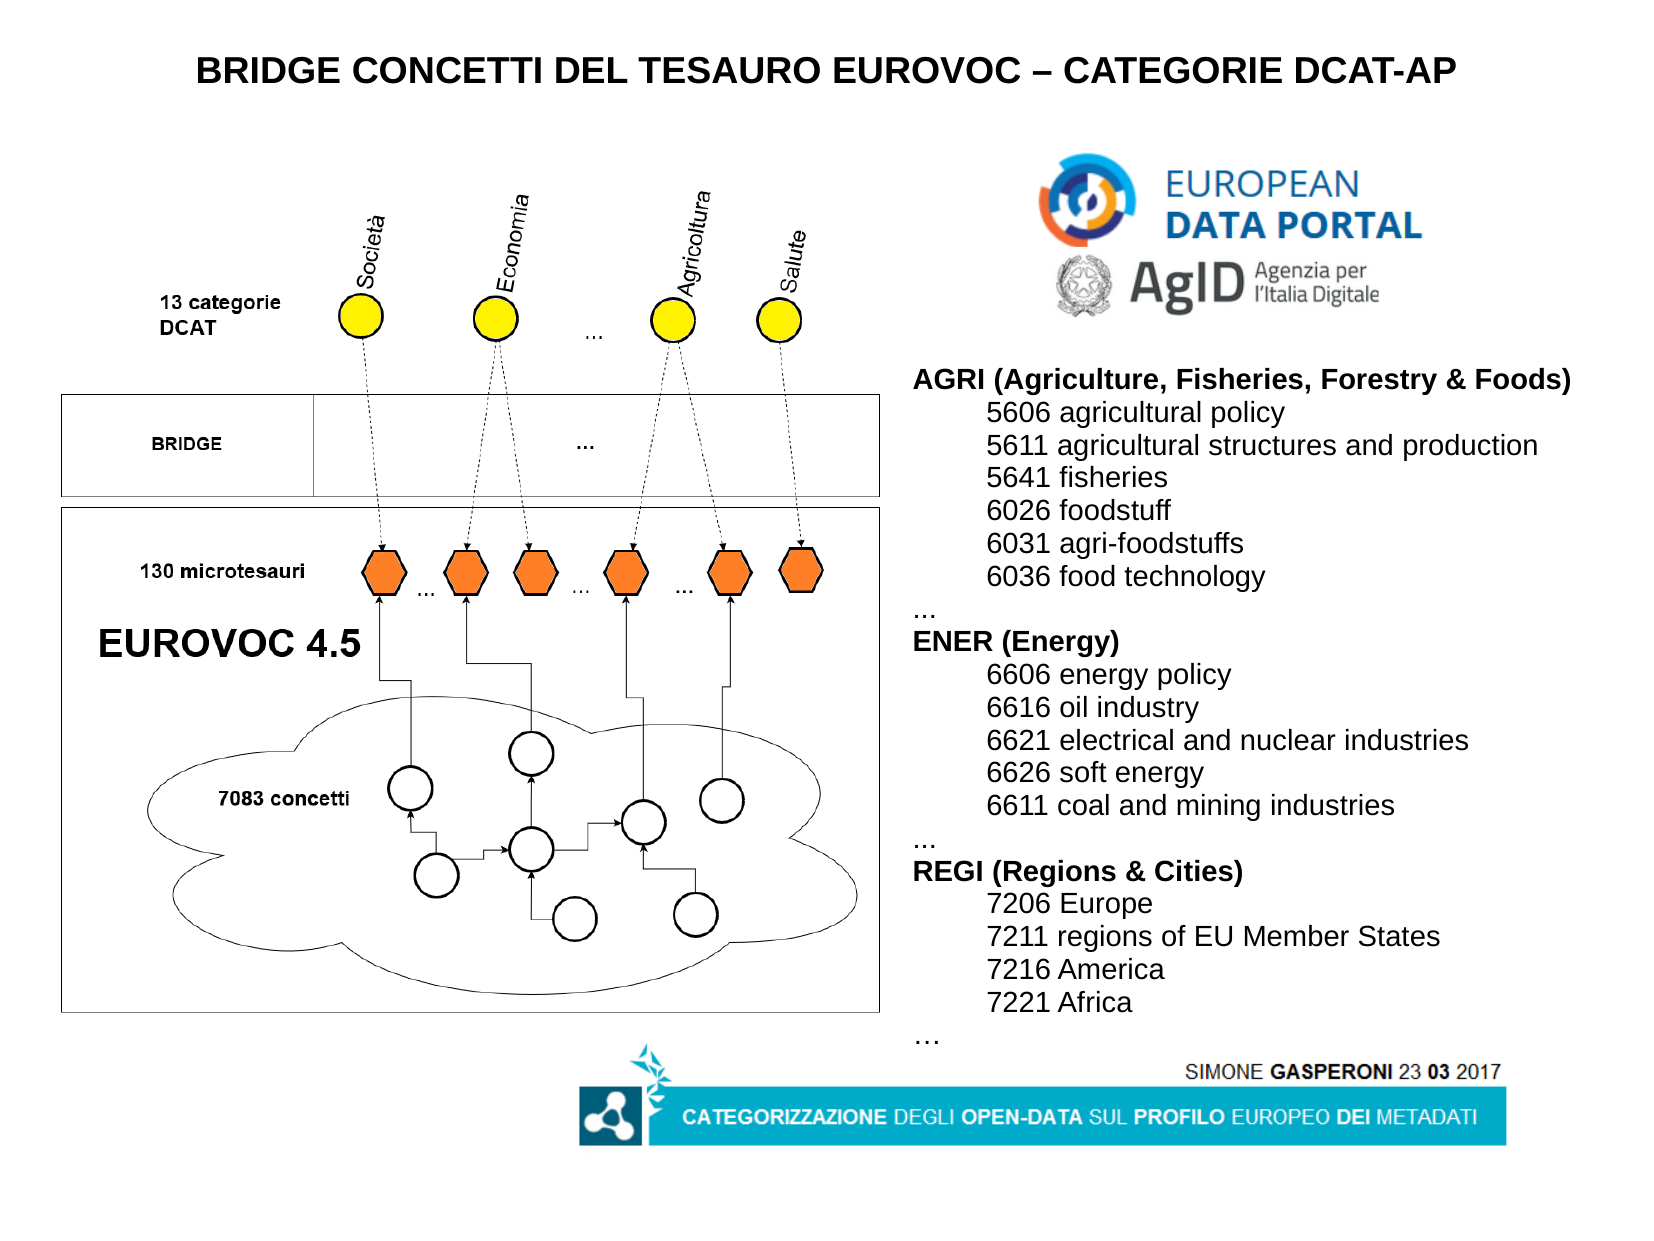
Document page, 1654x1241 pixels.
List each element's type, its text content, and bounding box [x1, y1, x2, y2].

text_box BRIDGE CONCETTI DEL TESAURO EUROVOC – CATEGORIE DCAT-AP [0, 0, 1654, 122]
text_box AGRI (Agriculture, Fisheries, Forestry & Foods) 5606 agricultural policy 5611 agricultural structures and production 5641 fisheries 6026 foodstuff 6031 agri-foodstuffs 6036 food technology ... ENER (Energy) 6606 energy policy 6616 oil industry 6621 electrical and nuclear industries 6626 soft energy 6611 coal and mining industries ... REGI (Regions & Cities) 7206 Europe 7211 regions of EU Member States 7216 America 7221 Africa … [897, 224, 1654, 1241]
picture [59, 141, 889, 1013]
picture [1015, 128, 1444, 331]
picture [557, 1039, 897, 1157]
